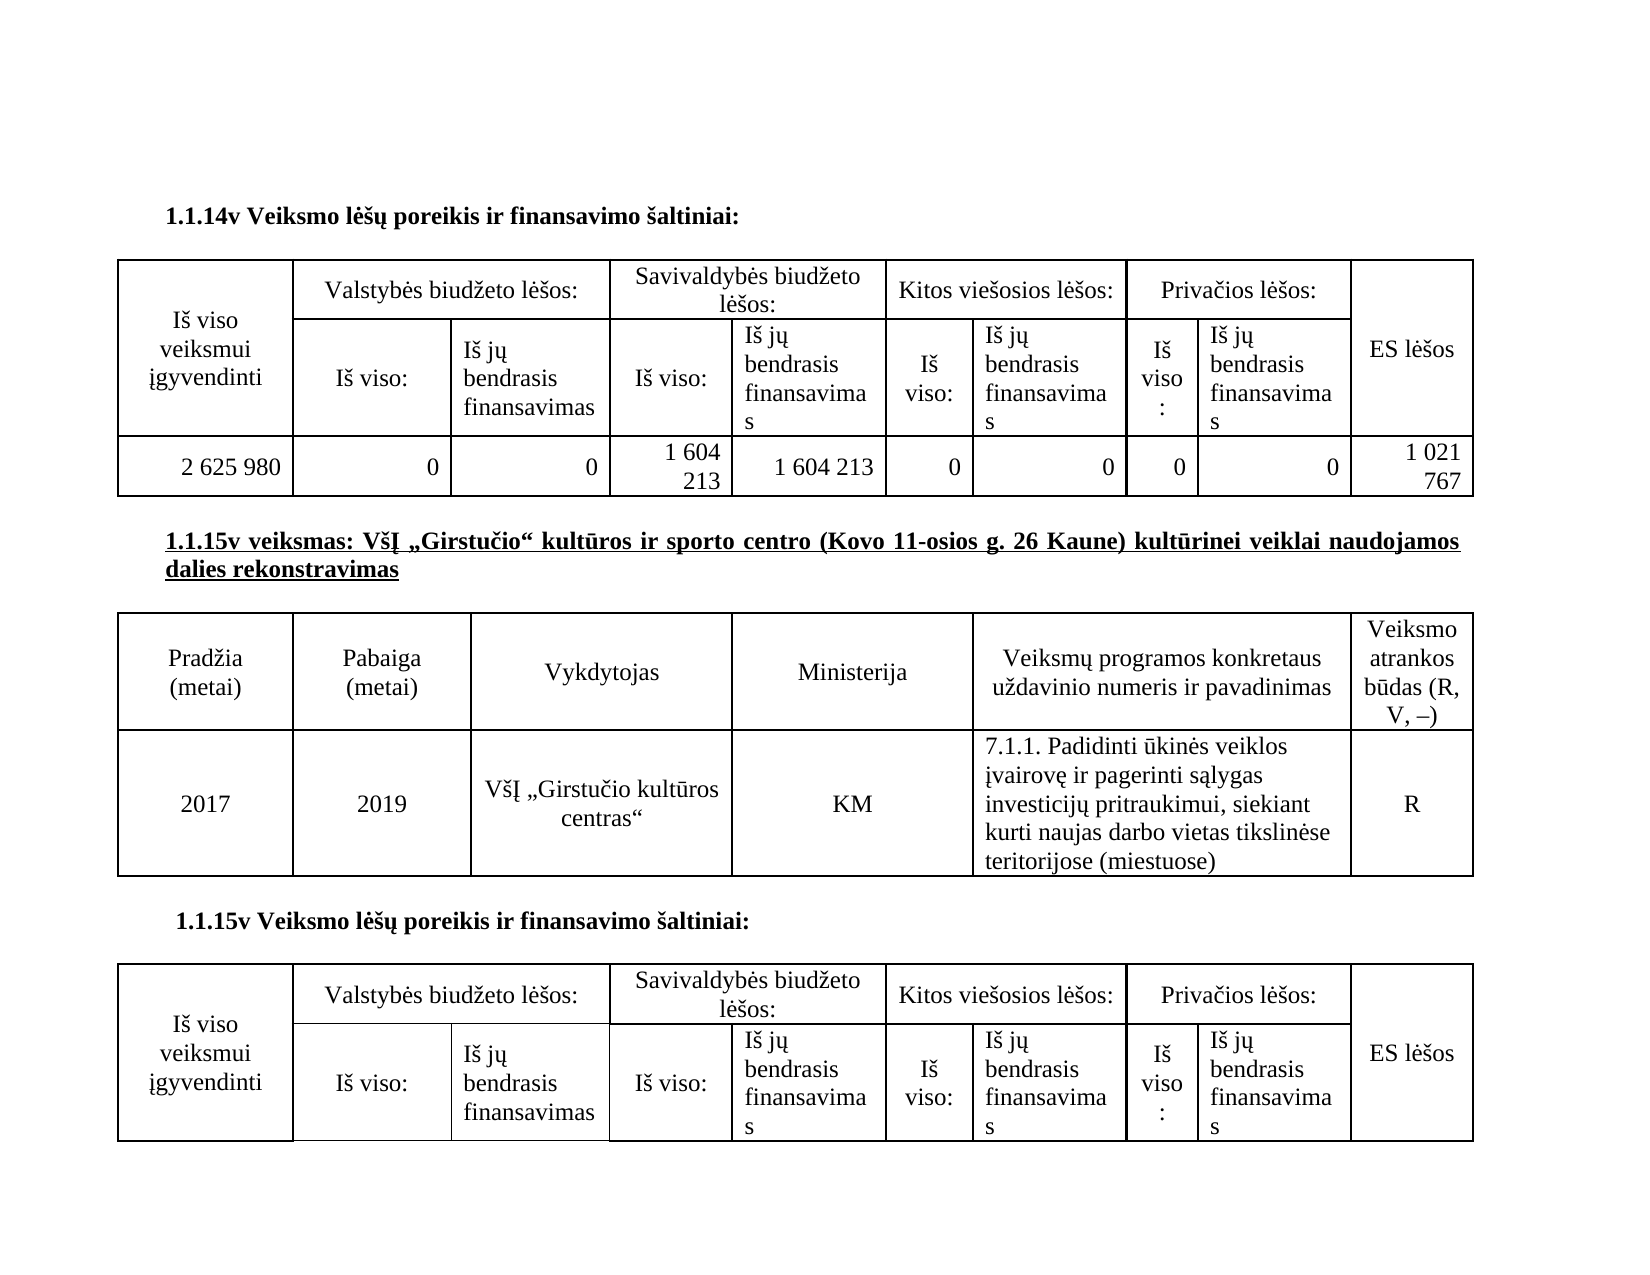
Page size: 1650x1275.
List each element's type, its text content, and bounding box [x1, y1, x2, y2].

table_cell [215, 935, 248, 963]
table_cell Iš viso: [294, 1024, 451, 1140]
table_cell [610, 230, 732, 259]
table_cell Veiksmo atrankos būdas (R, V, –) [1352, 614, 1472, 729]
table_cell [1109, 877, 1156, 906]
table_cell ES lėšos [1352, 965, 1472, 1140]
table_cell KM [733, 731, 972, 875]
table_cell 1 604 213 [611, 437, 731, 495]
table_cell [975, 230, 1056, 259]
table_cell [610, 583, 634, 612]
table_cell Iš viso: [611, 320, 731, 435]
table_cell [926, 935, 1038, 963]
table_header [1351, 201, 1473, 230]
table_cell [1258, 935, 1351, 963]
table_cell [293, 230, 451, 259]
table_cell [828, 583, 926, 612]
table_cell Pabaiga (metai) [294, 614, 470, 729]
table_cell [118, 497, 153, 583]
table_cell [1038, 583, 1109, 612]
table_cell Iš jų bendrasis finansavimas [974, 1025, 1125, 1140]
table_cell Valstybės biudžeto lėšos: [294, 261, 609, 318]
table_cell [118, 583, 215, 612]
table_cell [1038, 935, 1109, 963]
table_cell Iš viso: [887, 1025, 972, 1140]
table_cell [1371, 230, 1412, 259]
table_cell [757, 230, 951, 259]
table_cell [1156, 877, 1258, 906]
table_cell Iš viso veiksmui įgyvendinti [119, 965, 292, 1140]
table_cell [248, 583, 293, 612]
table_cell Iš jų bendrasis finansavimas [1199, 320, 1350, 435]
table_cell Privačios lėšos: [1128, 965, 1350, 1023]
table_cell [744, 583, 828, 612]
table_cell Iš viso: [610, 1025, 731, 1140]
table_cell [293, 877, 345, 906]
table_cell [744, 877, 828, 906]
table_cell [1413, 935, 1473, 963]
table_cell [744, 935, 828, 963]
table_cell 2019 [294, 731, 470, 875]
table_cell [1109, 935, 1156, 963]
table_cell [1156, 583, 1258, 612]
table_cell VšĮ „Girstučio kultūros centras“ [472, 731, 731, 875]
table_cell [1351, 583, 1412, 612]
table_cell [1109, 583, 1156, 612]
table_cell R [1352, 731, 1472, 875]
table_cell Vykdytojas [472, 614, 731, 729]
table_cell Iš viso: [1128, 1025, 1197, 1140]
table_cell Kitos viešosios lėšos: [887, 965, 1125, 1023]
table_cell [1056, 230, 1126, 259]
table_cell [1038, 877, 1109, 906]
table_cell Ministerija [733, 614, 972, 729]
table_cell 1.1.15v Veiksmo lėšų poreikis ir finansavimo šaltiniai: [118, 906, 1473, 934]
table_cell Iš jų bendrasis finansavimas [1199, 1025, 1350, 1140]
table_cell [118, 230, 153, 259]
table_cell Pradžia (metai) [119, 614, 292, 729]
table_cell [485, 877, 610, 906]
table_cell [634, 935, 744, 963]
table_cell Iš jų bendrasis finansavimas [452, 1024, 609, 1140]
table_header [118, 201, 153, 230]
table_cell 0 [887, 437, 972, 495]
table_cell [926, 877, 1038, 906]
table_cell 2 625 980 [119, 437, 292, 495]
table_cell [1351, 877, 1412, 906]
table_cell Iš viso veiksmui įgyvendinti [119, 261, 292, 435]
table_cell [215, 877, 248, 906]
table_cell [1413, 877, 1473, 906]
table_cell [732, 230, 757, 259]
table_cell Privačios lėšos: [1128, 261, 1350, 318]
table_cell Savivaldybės biudžeto lėšos: [611, 965, 885, 1023]
table_cell [1258, 877, 1351, 906]
table_cell [485, 935, 610, 963]
table_cell [951, 230, 975, 259]
table_cell [345, 583, 484, 612]
table_cell Valstybės biudžeto lėšos: [294, 965, 609, 1023]
table_cell [293, 583, 345, 612]
table_cell Iš jų bendrasis finansavimas [452, 320, 609, 435]
table_cell [828, 935, 926, 963]
table_cell [610, 935, 634, 963]
table_cell 0 [294, 437, 450, 495]
table_cell Iš jų bendrasis finansavimas [974, 320, 1125, 435]
table_cell Veiksmų programos konkretaus uždavinio numeris ir pavadinimas [974, 614, 1350, 729]
table_cell [1126, 230, 1218, 259]
table_cell [248, 877, 293, 906]
table_cell [451, 230, 481, 259]
table_cell 7.1.1. Padidinti ūkinės veiklos įvairovę ir pagerinti sąlygas investicijų pritraukimui, siekiant kurti naujas darbo vietas tikslinėse teritorijose (miestuose) [974, 731, 1350, 875]
table_cell [1351, 935, 1412, 963]
table_cell [248, 935, 293, 963]
table_cell 1 604 213 [733, 437, 885, 495]
table_cell 0 [1199, 437, 1350, 495]
table_cell Iš jų bendrasis finansavimas [733, 1025, 885, 1140]
table_cell Kitos viešosios lėšos: [887, 261, 1125, 318]
table_cell [634, 877, 744, 906]
table_cell 2017 [119, 731, 292, 875]
table_cell 1.1.15v veiksmas: VšĮ „Girstučio“ kultūros ir sporto centro (Kovo 11-osios g. 26 Kaune) kultūrinei veiklai naudojamos dalies rekonstravimas [153, 497, 1473, 583]
table_cell ES lėšos [1352, 261, 1472, 435]
table_cell [118, 877, 215, 906]
table_cell [215, 583, 248, 612]
table_cell [1413, 583, 1473, 612]
table_cell Savivaldybės biudžeto lėšos: [611, 261, 885, 318]
table_cell 0 [452, 437, 609, 495]
table_cell [1413, 230, 1473, 259]
table_cell [926, 583, 1038, 612]
table_cell [1156, 935, 1258, 963]
table_cell [1316, 230, 1371, 259]
table_cell [481, 230, 610, 259]
table_cell Iš viso: [887, 320, 972, 435]
table_cell [118, 935, 215, 963]
table_cell [485, 583, 610, 612]
table_cell Iš viso: [294, 320, 450, 435]
table_cell 0 [974, 437, 1125, 495]
table_cell [634, 583, 744, 612]
table_header 1.1.14v Veiksmo lėšų poreikis ir finansavimo šaltiniai: [153, 201, 1351, 230]
table_cell [153, 230, 293, 259]
table_cell 1 021 767 [1352, 437, 1472, 495]
table_cell Iš viso: [1128, 320, 1197, 435]
table_cell [293, 935, 345, 963]
table_cell [1218, 230, 1316, 259]
table_cell 0 [1128, 437, 1197, 495]
table_cell Iš jų bendrasis finansavimas [733, 320, 885, 435]
table_cell [828, 877, 926, 906]
table_cell [610, 877, 634, 906]
table_cell [345, 935, 484, 963]
table_cell [345, 877, 484, 906]
table_cell [1258, 583, 1351, 612]
